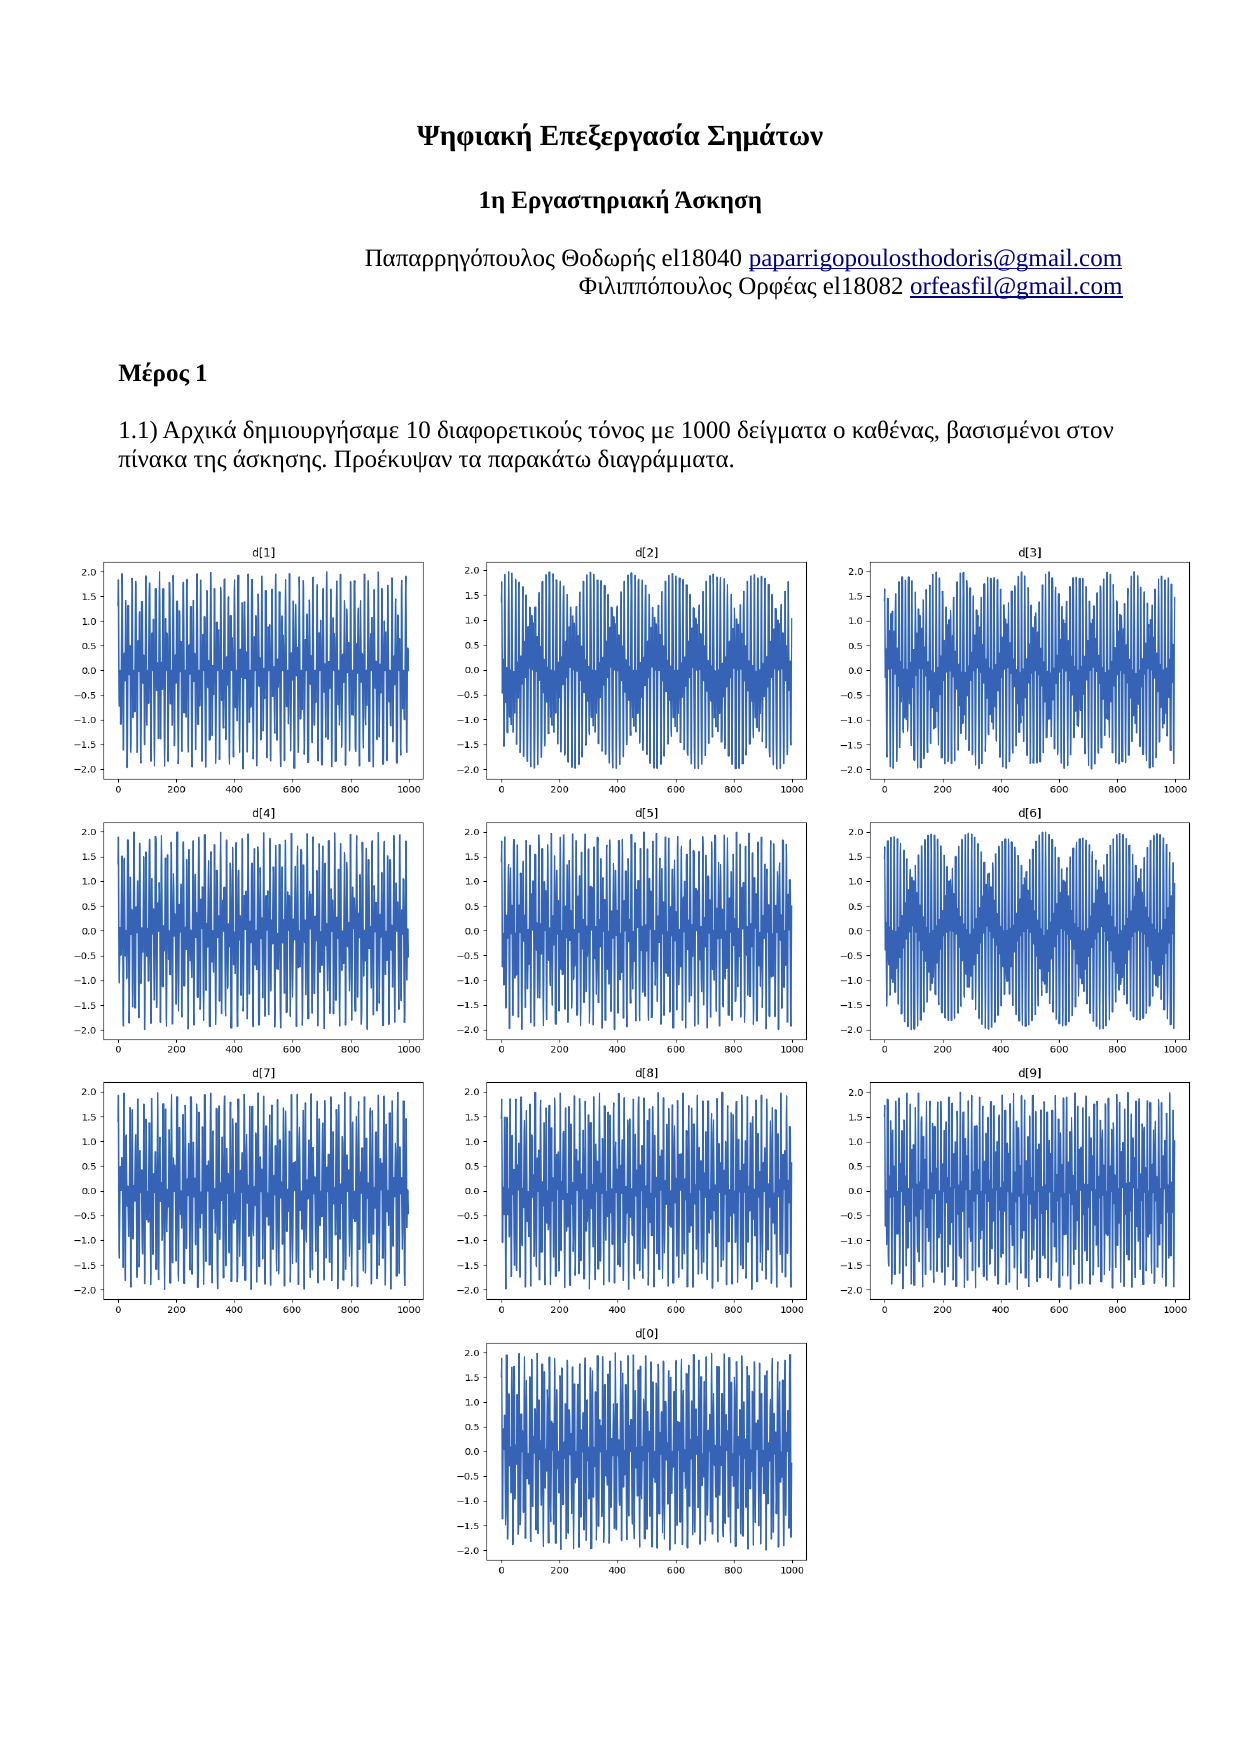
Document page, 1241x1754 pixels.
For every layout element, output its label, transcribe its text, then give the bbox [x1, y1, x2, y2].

picture [23, 518, 1236, 1602]
text Μέρος 1 [118, 358, 1122, 386]
text Παπαρρηγόπουλος Θοδωρής el18040 paparrigopoulosthodoris@gmail.com [118, 243, 1122, 271]
text Φιλιππόπουλος Ορφέας el18082 orfeasfil@gmail.com [118, 271, 1122, 300]
text Ψηφιακή Επεξεργασία Σημάτων [118, 118, 1122, 185]
text 1.1) Αρχικά δημιουργήσαμε 10 διαφορετικούς τόνος με 1000 δείγματα ο καθένας, βασισμένοι στον πίνακα της άσκησης. Προέκυψαν τα παρακάτω διαγράμματα. [118, 415, 1122, 473]
text 1η Εργαστηριακή Άσκηση [118, 185, 1122, 214]
